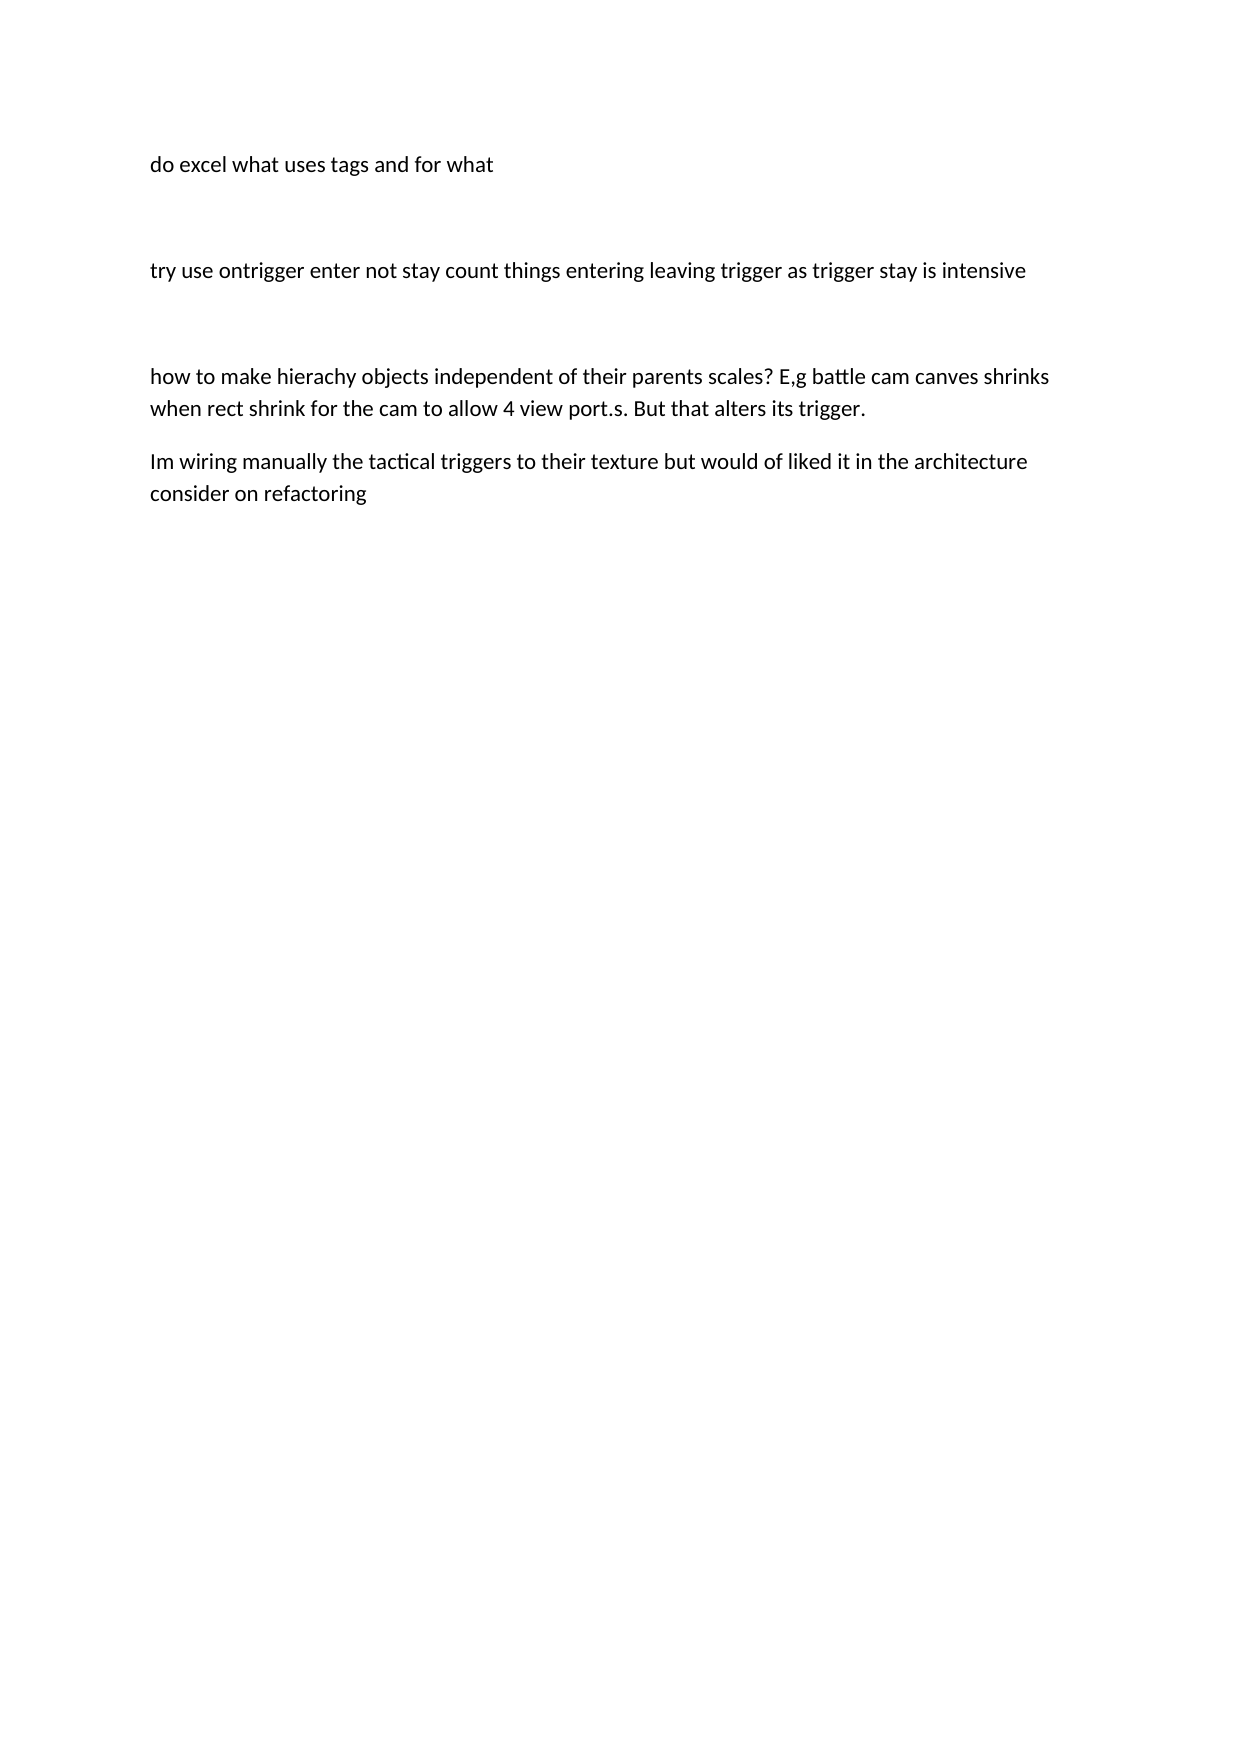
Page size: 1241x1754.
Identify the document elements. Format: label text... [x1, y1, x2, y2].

text try use ontrigger enter not stay count things entering leaving trigger as trigger stay is intensive [150, 256, 1090, 284]
text how to make hierachy objects independent of their parents scales? E,g battle cam canves shrinks when rect shrink for the cam to allow 4 view port.s. But that alters its trigger. [150, 362, 1090, 422]
text Im wiring manually the tactical triggers to their texture but would of liked it in the architecture consider on refactoring [150, 447, 1090, 507]
text do excel what uses tags and for what [150, 150, 1090, 178]
